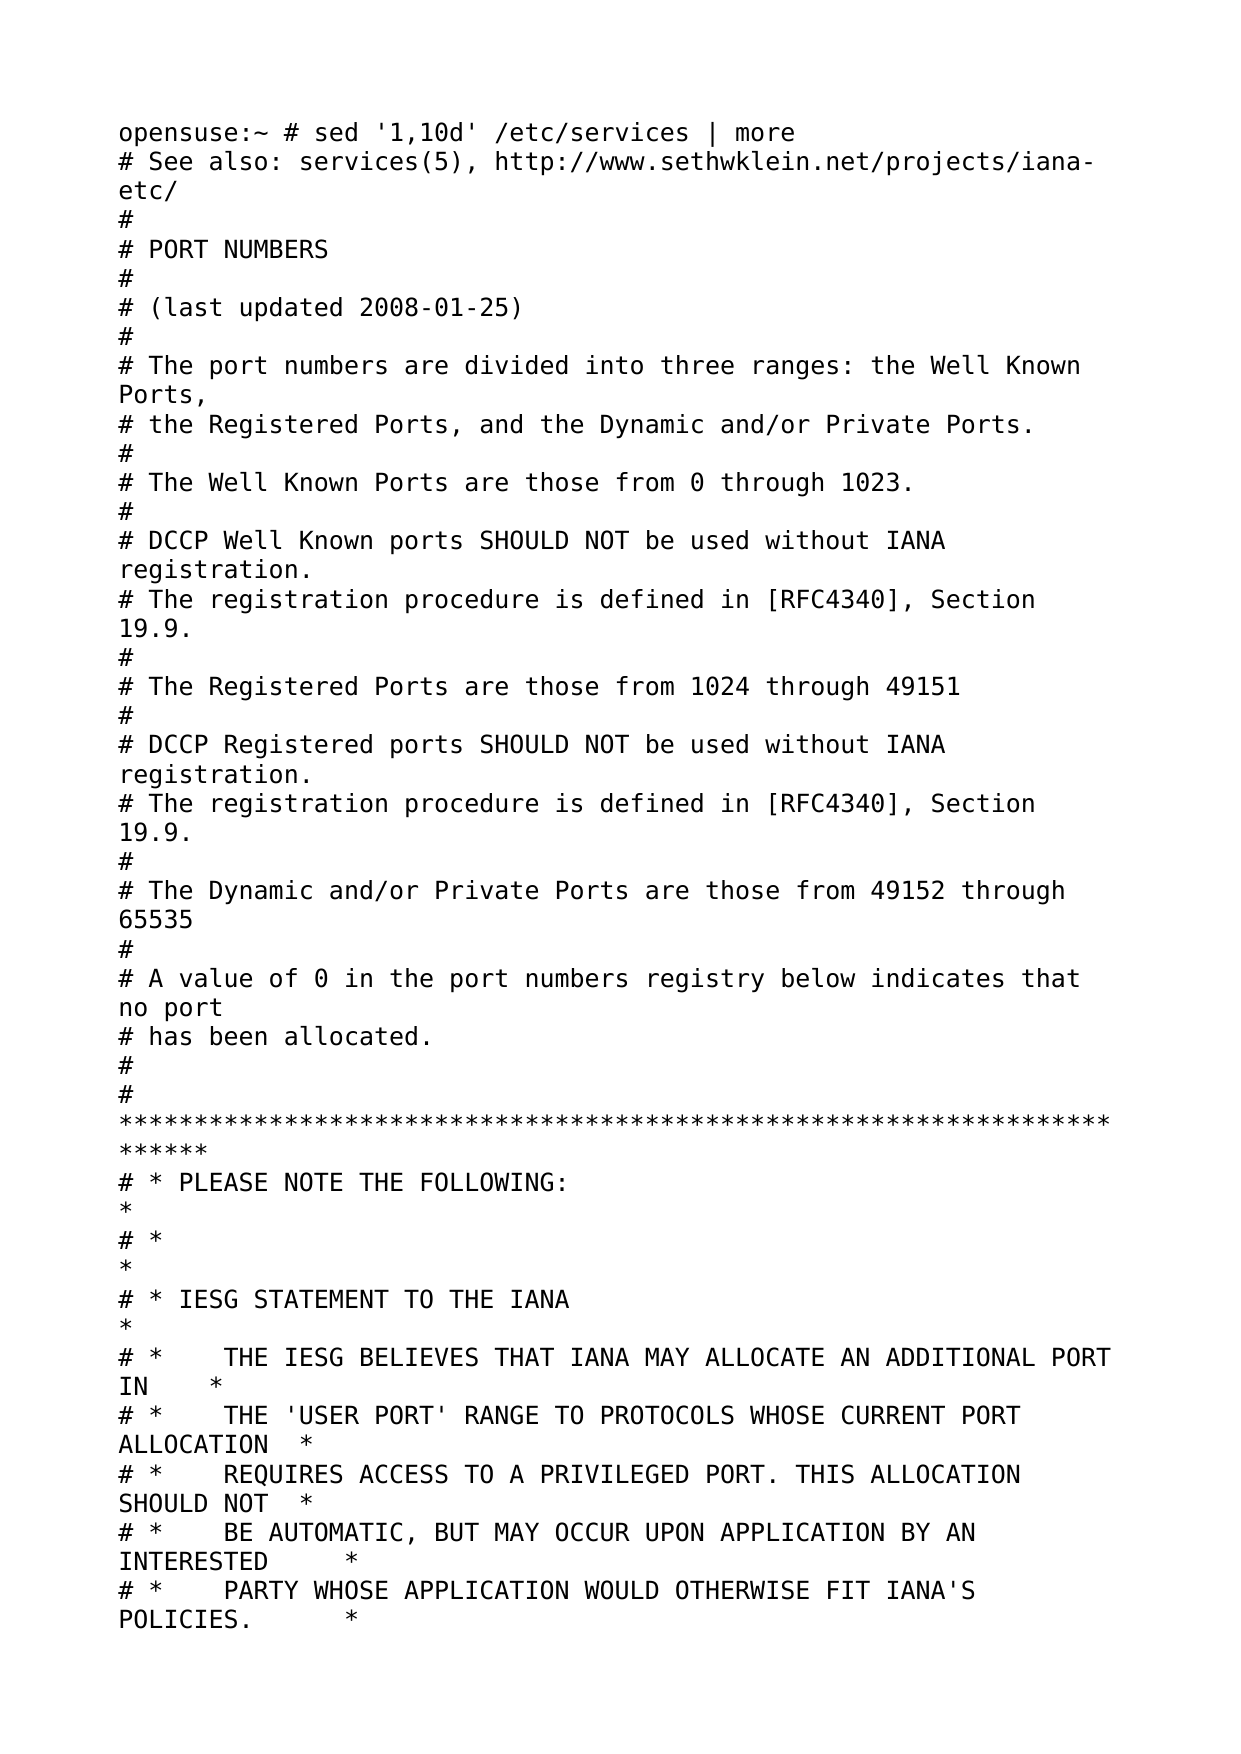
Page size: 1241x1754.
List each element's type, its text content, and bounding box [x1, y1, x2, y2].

text opensuse:~ # sed '1,10d' /etc/services | more # See also: services(5), http://www.sethwklein.net/projects/iana-etc/ # # PORT NUMBERS # # (last updated 2008-01-25) # # The port numbers are divided into three ranges: the Well Known Ports, # the Registered Ports, and the Dynamic and/or Private Ports. # # The Well Known Ports are those from 0 through 1023. # # DCCP Well Known ports SHOULD NOT be used without IANA registration. # The registration procedure is defined in [RFC4340], Section 19.9. # # The Registered Ports are those from 1024 through 49151 # # DCCP Registered ports SHOULD NOT be used without IANA registration. # The registration procedure is defined in [RFC4340], Section 19.9. # # The Dynamic and/or Private Ports are those from 49152 through 65535 # # A value of 0 in the port numbers registry below indicates that no port # has been allocated. # # ************************************************************************ # * PLEASE NOTE THE FOLLOWING: * # * * # * IESG STATEMENT TO THE IANA * # * THE IESG BELIEVES THAT IANA MAY ALLOCATE AN ADDITIONAL PORT IN * # * THE 'USER PORT' RANGE TO PROTOCOLS WHOSE CURRENT PORT ALLOCATION * # * REQUIRES ACCESS TO A PRIVILEGED PORT. THIS ALLOCATION SHOULD NOT * # * BE AUTOMATIC, BUT MAY OCCUR UPON APPLICATION BY AN INTERESTED * # * PARTY WHOSE APPLICATION WOULD OTHERWISE FIT IANA'S POLICIES. * [118, 118, 1122, 1635]
